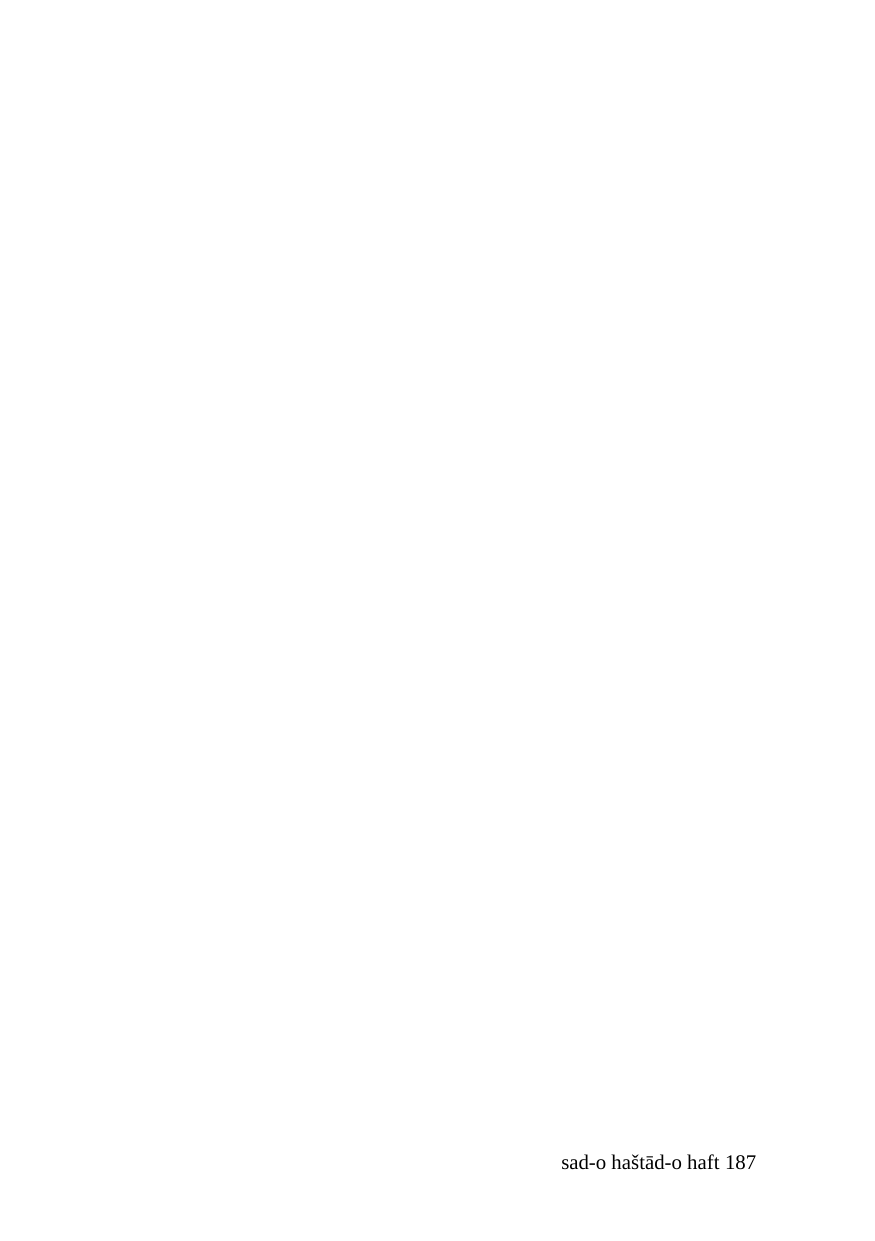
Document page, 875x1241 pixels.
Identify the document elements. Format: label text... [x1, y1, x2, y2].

text sad-o haštād-o haft 187 [118, 1150, 756, 1174]
